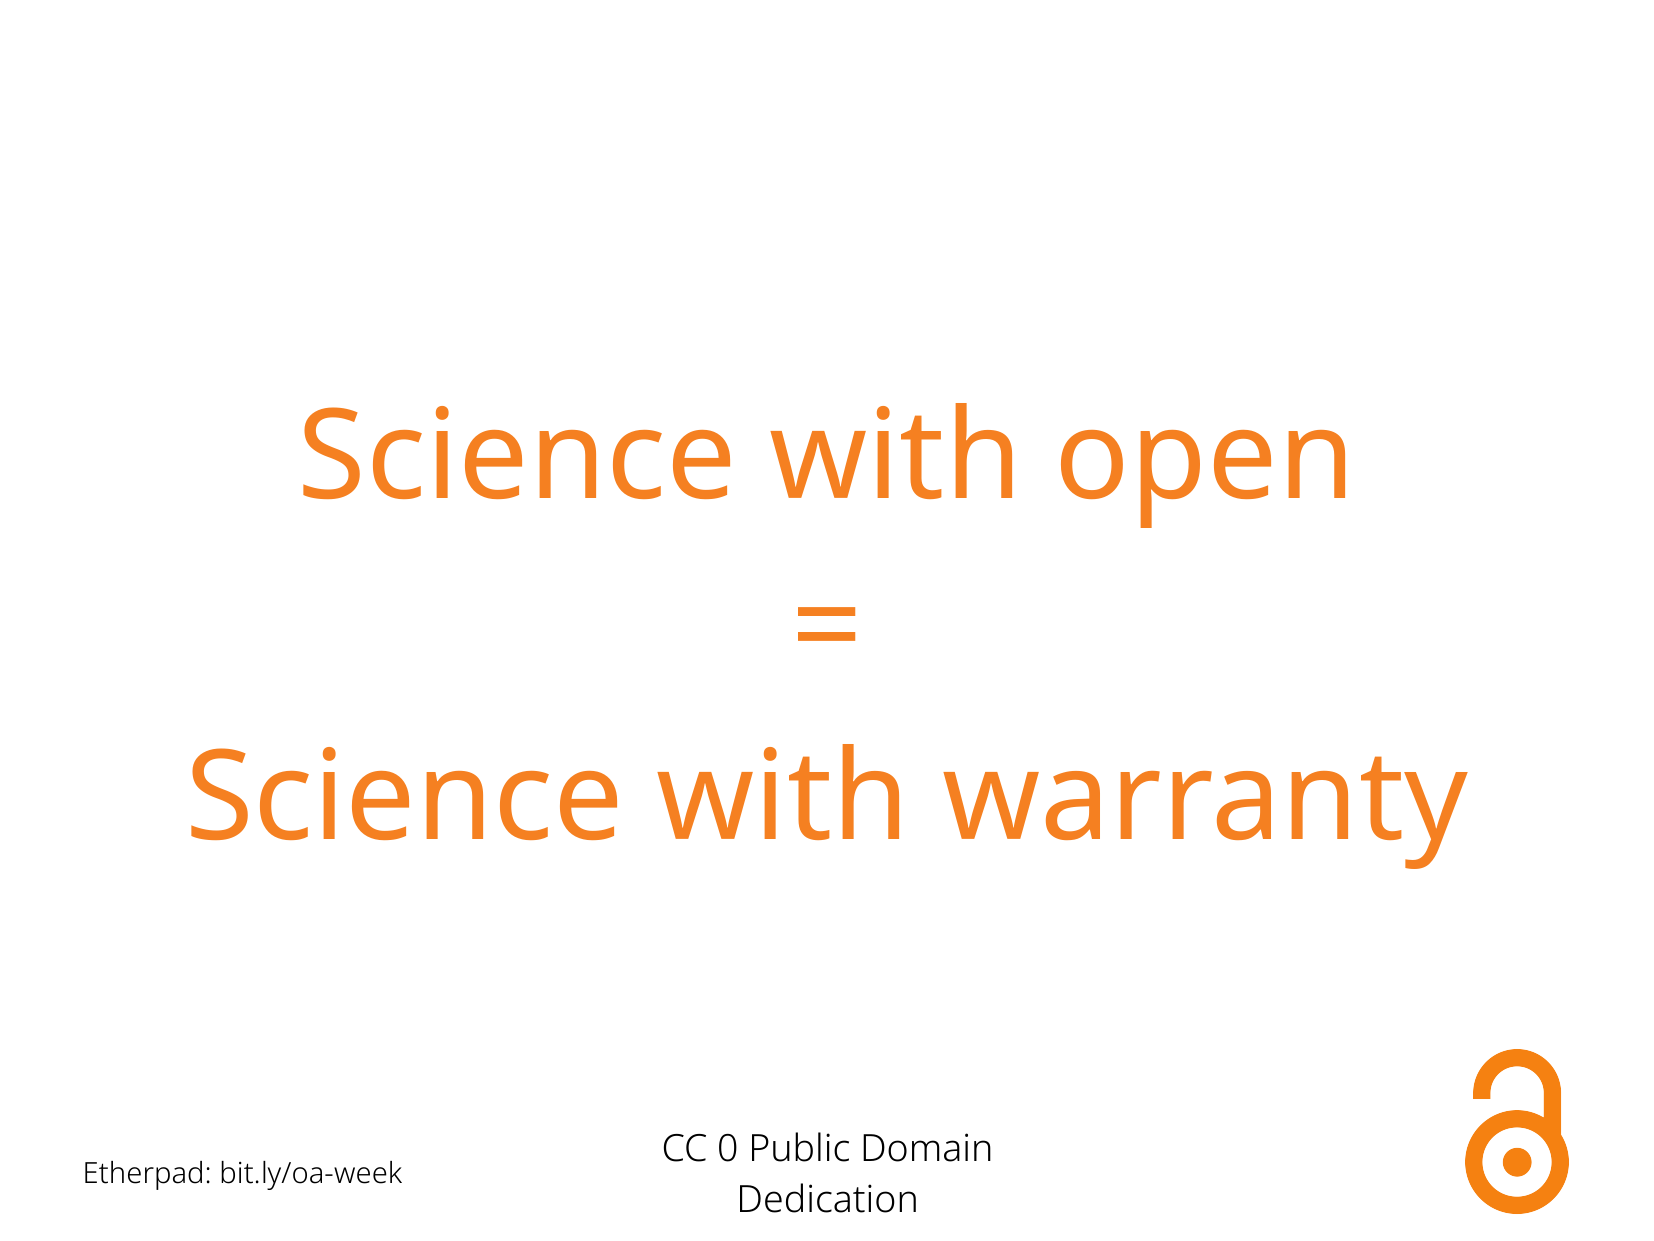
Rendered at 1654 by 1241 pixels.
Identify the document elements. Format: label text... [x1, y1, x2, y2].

picture [1463, 1047, 1571, 1216]
title Science with open = Science with warranty [82, 395, 1571, 845]
